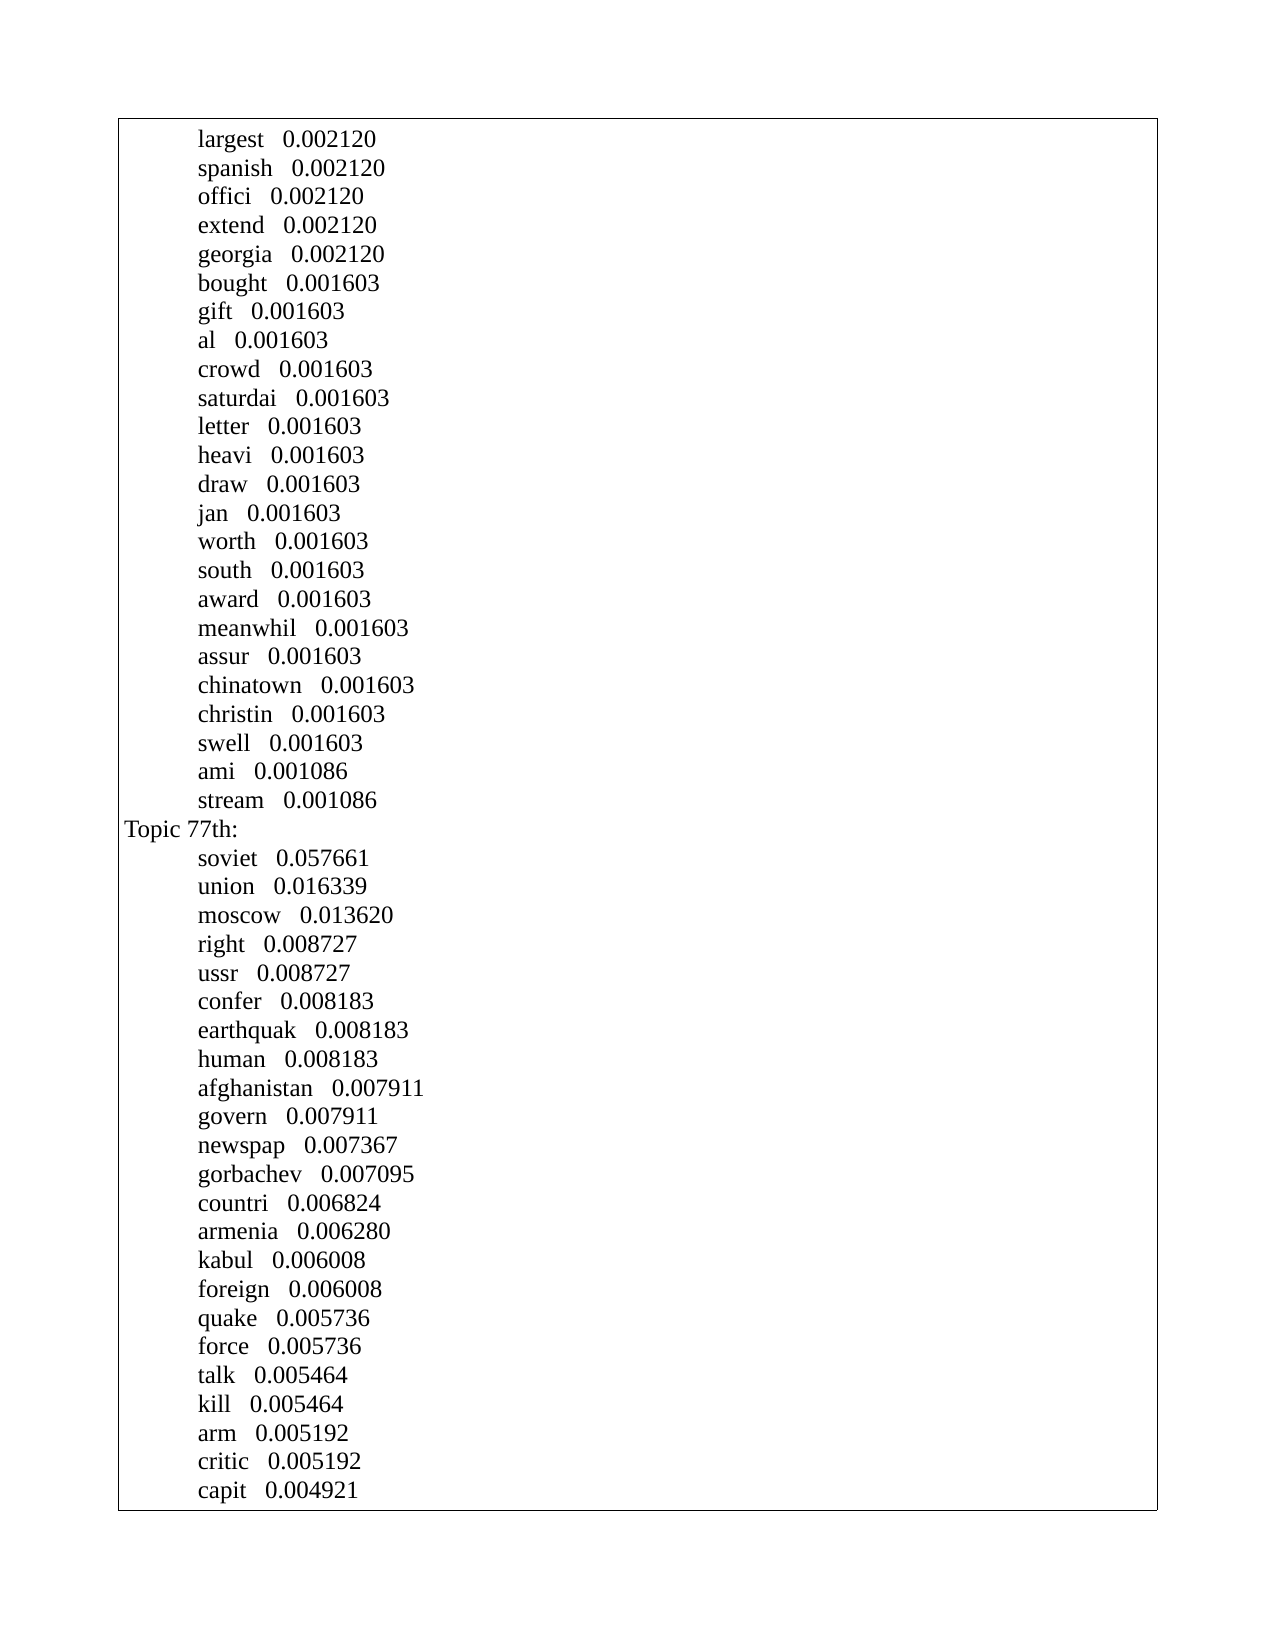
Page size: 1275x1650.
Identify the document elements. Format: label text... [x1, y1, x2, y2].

table_header largest 0.002120 spanish 0.002120 offici 0.002120 extend 0.002120 georgia 0.002120 bought 0.001603 gift 0.001603 al 0.001603 crowd 0.001603 saturdai 0.001603 letter 0.001603 heavi 0.001603 draw 0.001603 jan 0.001603 worth 0.001603 south 0.001603 award 0.001603 meanwhil 0.001603 assur 0.001603 chinatown 0.001603 christin 0.001603 swell 0.001603 ami 0.001086 stream 0.001086 Topic 77th: soviet 0.057661 union 0.016339 moscow 0.013620 right 0.008727 ussr 0.008727 confer 0.008183 earthquak 0.008183 human 0.008183 afghanistan 0.007911 govern 0.007911 newspap 0.007367 gorbachev 0.007095 countri 0.006824 armenia 0.006280 kabul 0.006008 foreign 0.006008 quake 0.005736 force 0.005736 talk 0.005464 kill 0.005464 arm 0.005192 critic 0.005192 capit 0.004921 [119, 119, 1157, 1510]
